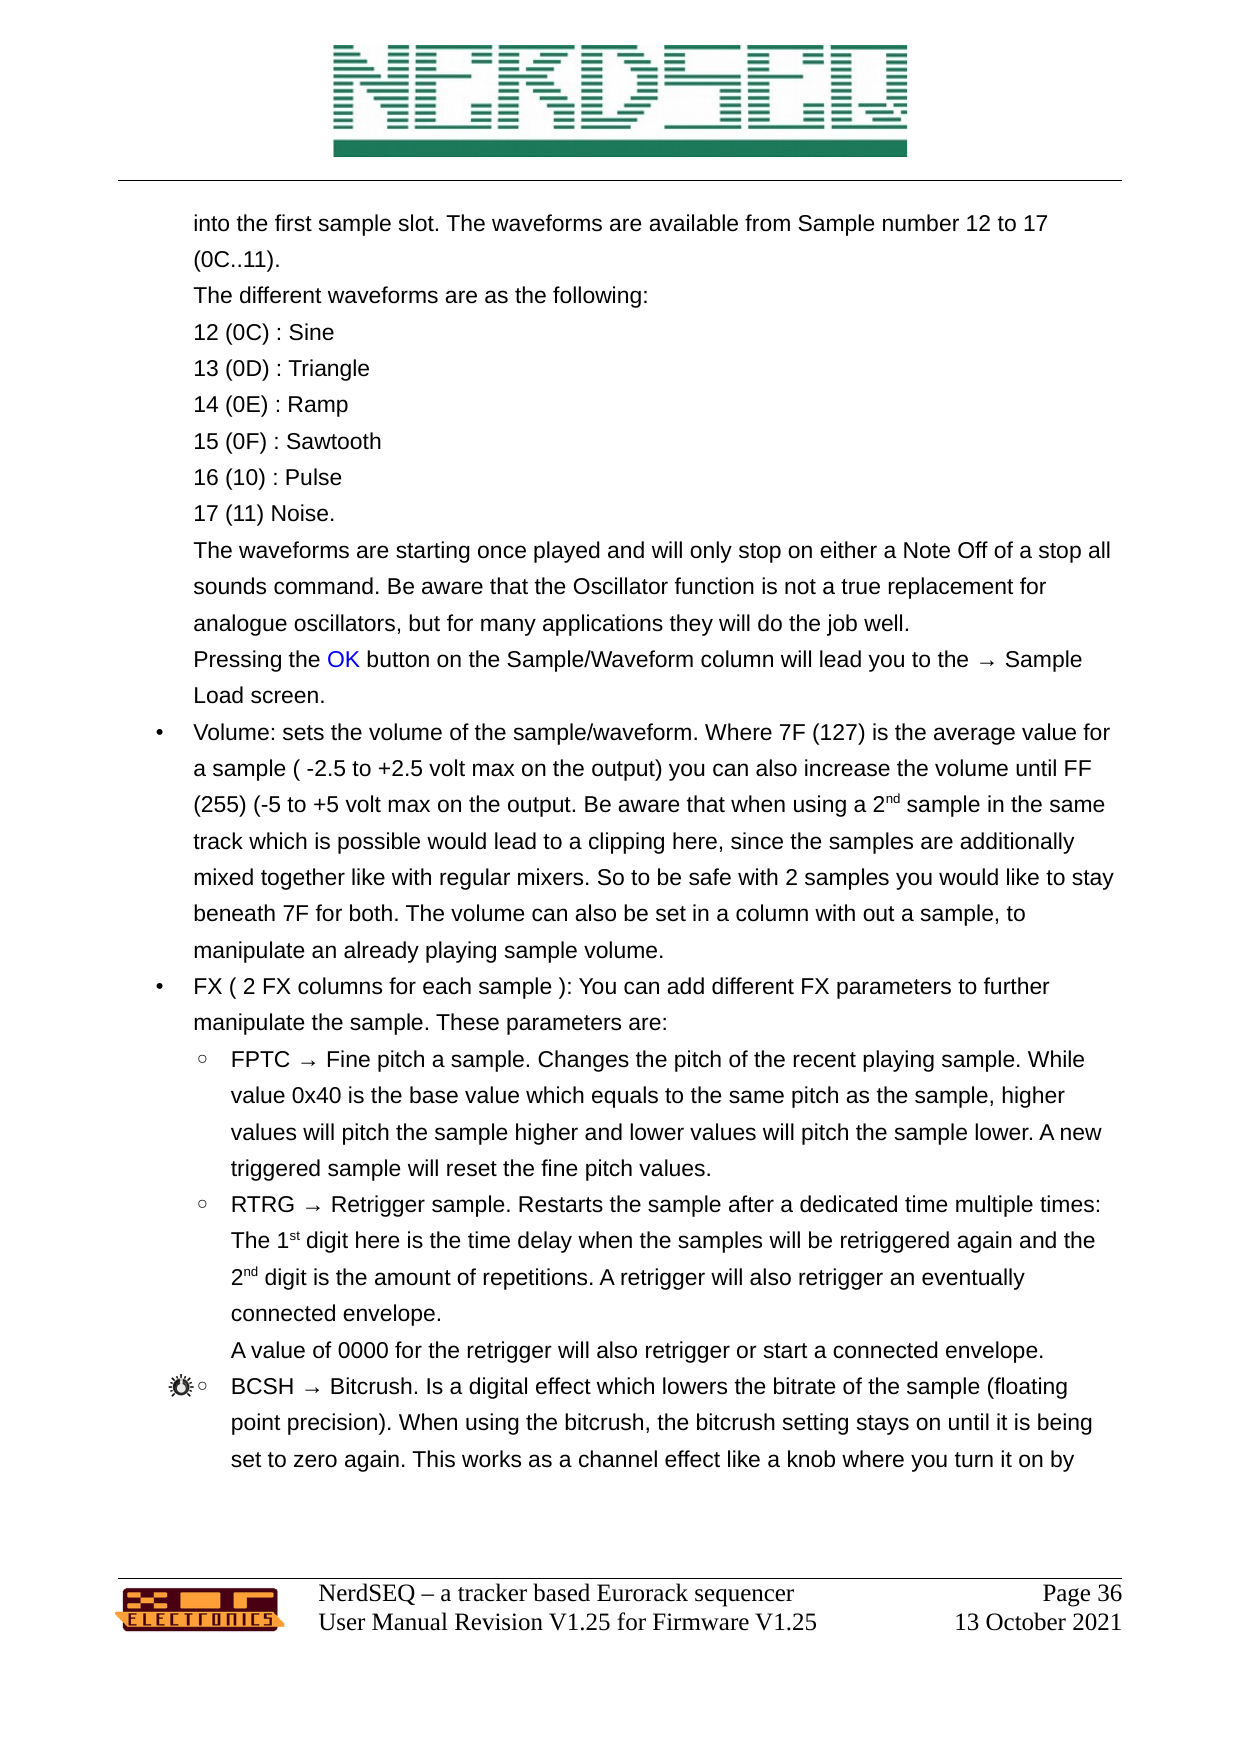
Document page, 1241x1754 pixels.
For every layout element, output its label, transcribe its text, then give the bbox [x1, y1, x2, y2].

list 13 (0D) : Triangle [156, 355, 1122, 381]
list The 1st digit here is the time delay when the samples will be retriggered again and the 2nd digit is the amount of repetitions. A retrigger will also retrigger an eventually connected envelope. [193, 1227, 1122, 1327]
list Volume: sets the volume of the sample/waveform. Where 7F (127) is the average value for a sample ( -2.5 to +2.5 volt max on the output) you can also increase the volume until FF (255) (-5 to +5 volt max on the output. Be aware that when using a 2nd sample in the same track which is possible would lead to a clipping here, since the samples are additionally mixed together like with regular mixers. So to be safe with 2 samples you would like to stay beneath 7F for both. The volume can also be set in a column with out a sample, to manipulate an already playing sample volume. [156, 718, 1122, 963]
list 16 (10) : Pulse [156, 464, 1122, 490]
list The different waveforms are as the following: [156, 282, 1122, 309]
list 12 (0C) : Sine [156, 319, 1122, 345]
list 15 (0F) : Sawtooth [156, 428, 1122, 454]
list The waveforms are starting once played and will only stop on either a Note Off of a stop all sounds command. Be aware that the Oscillator function is not a true replacement for analogue oscillators, but for many applications they will do the job well. Pressing the OK button on the Sample/Waveform column will lead you to the → Sample Load screen. [156, 537, 1122, 708]
picture [333, 45, 908, 157]
list A value of 0000 for the retrigger will also retrigger or start a connected envelope. [193, 1337, 1122, 1363]
list 14 (0E) : Ramp [156, 391, 1122, 418]
picture [115, 1584, 285, 1634]
picture [168, 1374, 194, 1400]
list into the first sample slot. The waveforms are available from Sample number 12 to 17 (0C..11). [156, 209, 1122, 272]
list 17 (11) Noise. [156, 500, 1122, 527]
list FPTC → Fine pitch a sample. Changes the pitch of the recent playing sample. While value 0x40 is the base value which equals to the same pitch as the sample, higher values will pitch the sample higher and lower values will pitch the sample lower. A new triggered sample will reset the fine pitch values. [193, 1046, 1122, 1181]
list FX ( 2 FX columns for each sample ): You can add different FX parameters to further manipulate the sample. These parameters are: [156, 973, 1122, 1036]
list BCSH → Bitcrush. Is a digital effect which lowers the bitrate of the sample (floating point precision). When using the bitcrush, the bitcrush setting stays on until it is being set to zero again. This works as a channel effect like a knob where you turn it on by [193, 1373, 1122, 1472]
list RTRG → Retrigger sample. Restarts the sample after a dedicated time multiple times: [193, 1191, 1122, 1217]
